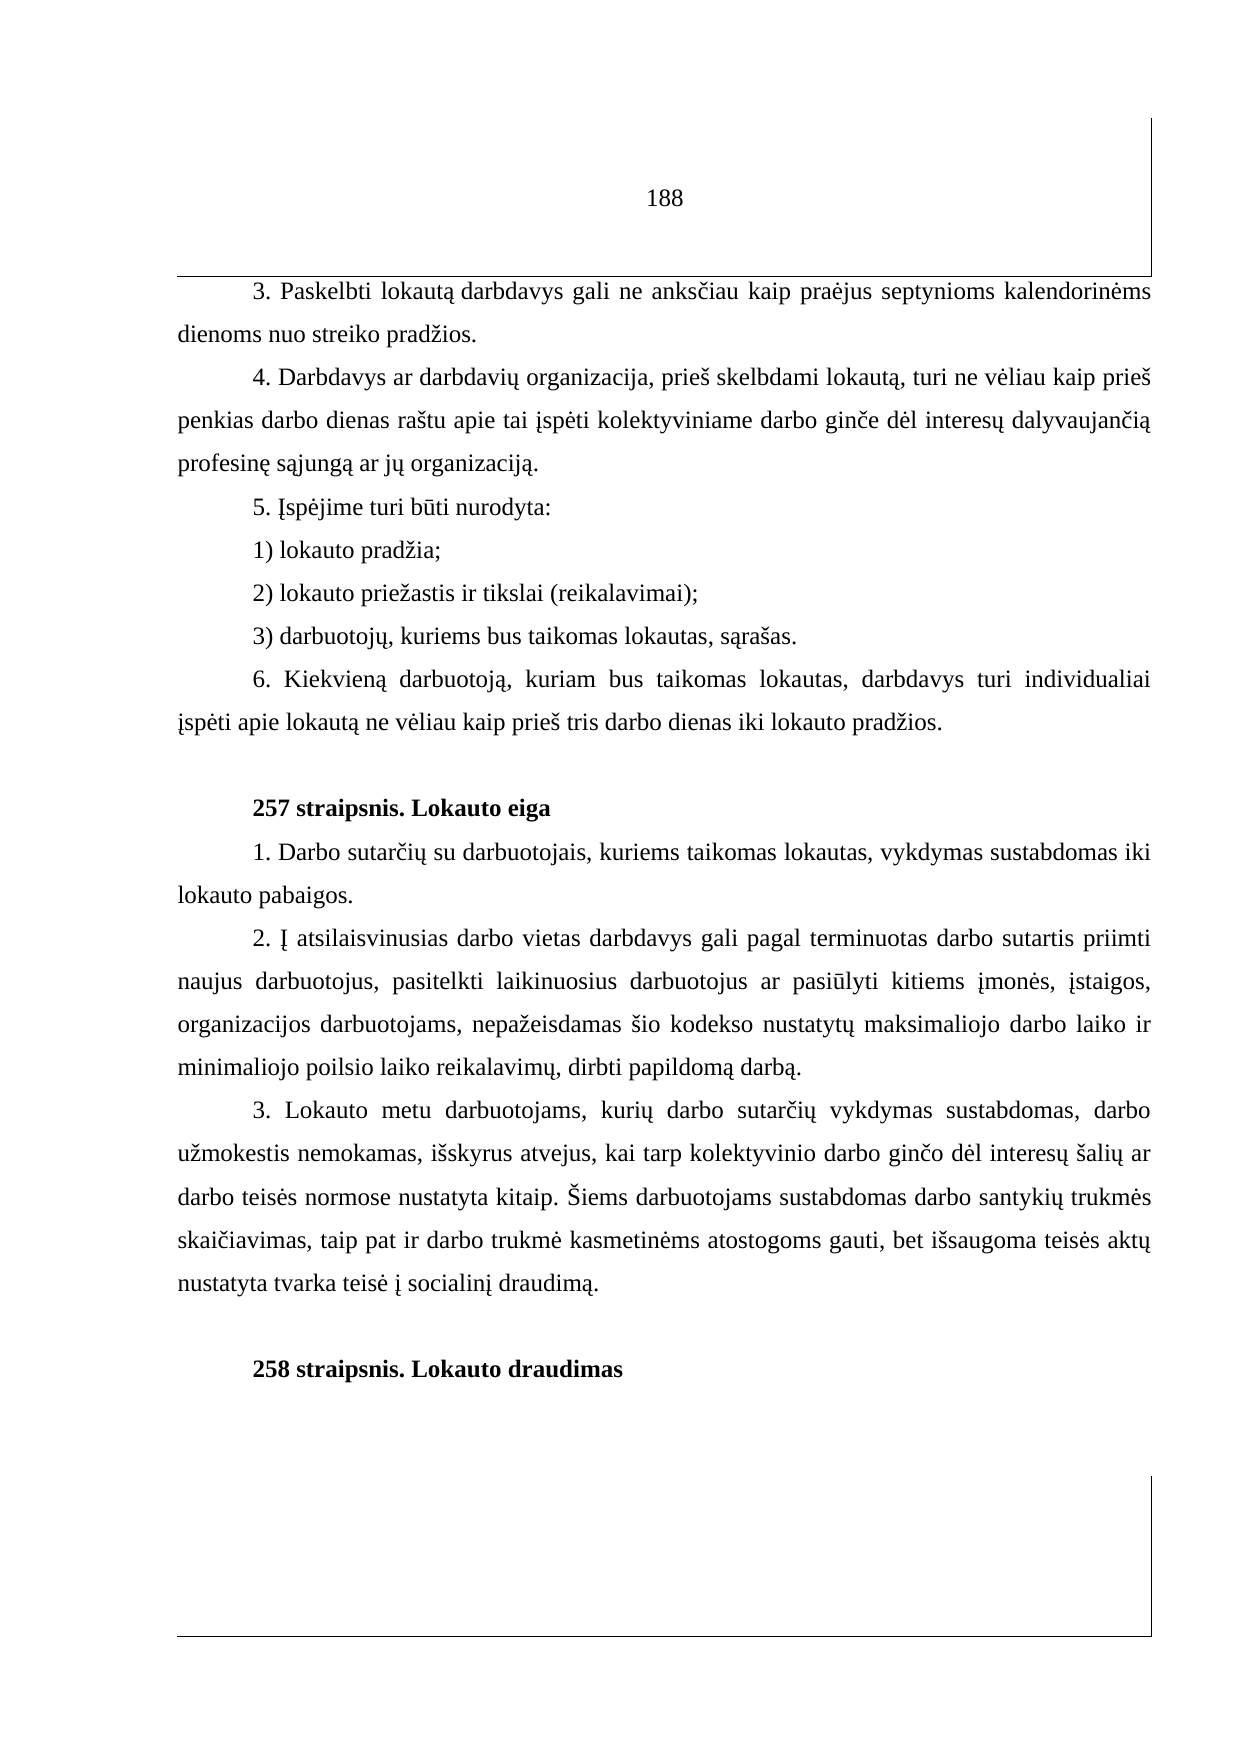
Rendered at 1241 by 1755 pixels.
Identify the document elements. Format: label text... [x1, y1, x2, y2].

text 2. Į atsilaisvinusias darbo vietas darbdavys gali pagal terminuotas darbo sutartis priimti naujus darbuotojus, pasitelkti laikinuosius darbuotojus ar pasiūlyti kitiems įmonės, įstaigos, organizacijos darbuotojams, nepažeisdamas šio kodekso nustatytų maksimaliojo darbo laiko ir minimaliojo poilsio laiko reikalavimų, dirbti papildomą darbą. [177, 923, 1152, 1081]
text 1. Darbo sutarčių su darbuotojais, kuriems taikomas lokautas, vykdymas sustabdomas iki lokauto pabaigos. [177, 837, 1152, 908]
text 2) lokauto priežastis ir tikslai (reikalavimai); [177, 578, 1152, 607]
text 3) darbuotojų, kuriems bus taikomas lokautas, sąrašas. [177, 621, 1152, 650]
subtitle 257 straipsnis. Lokauto eiga [177, 793, 1152, 822]
text 6. Kiekvieną darbuotoją, kuriam bus taikomas lokautas, darbdavys turi individualiai įspėti apie lokautą ne vėliau kaip prieš tris darbo dienas iki lokauto pradžios. [177, 664, 1152, 736]
text 3. Lokauto metu darbuotojams, kurių darbo sutarčių vykdymas sustabdomas, darbo užmokestis nemokamas, išskyrus atvejus, kai tarp kolektyvinio darbo ginčo dėl interesų šalių ar darbo teisės normose nustatyta kitaip. Šiems darbuotojams sustabdomas darbo santykių trukmės skaičiavimas, taip pat ir darbo trukmė kasmetinėms atostogoms gauti, bet išsaugoma teisės aktų nustatyta tvarka teisė į socialinį draudimą. [177, 1095, 1152, 1297]
text 3. Paskelbti lokautą darbdavys gali ne anksčiau kaip praėjus septynioms kalendorinėms dienoms nuo streiko pradžios. [177, 276, 1152, 348]
text 4. Darbdavys ar darbdavių organizacija, prieš skelbdami lokautą, turi ne vėliau kaip prieš penkias darbo dienas raštu apie tai įspėti kolektyviniame darbo ginče dėl interesų dalyvaujančią profesinę sąjungą ar jų organizaciją. [177, 362, 1152, 477]
text 5. Įspėjime turi būti nurodyta: [177, 492, 1152, 520]
subtitle 258 straipsnis. Lokauto draudimas [177, 1354, 1152, 1383]
text 1) lokauto pradžia; [177, 535, 1152, 563]
